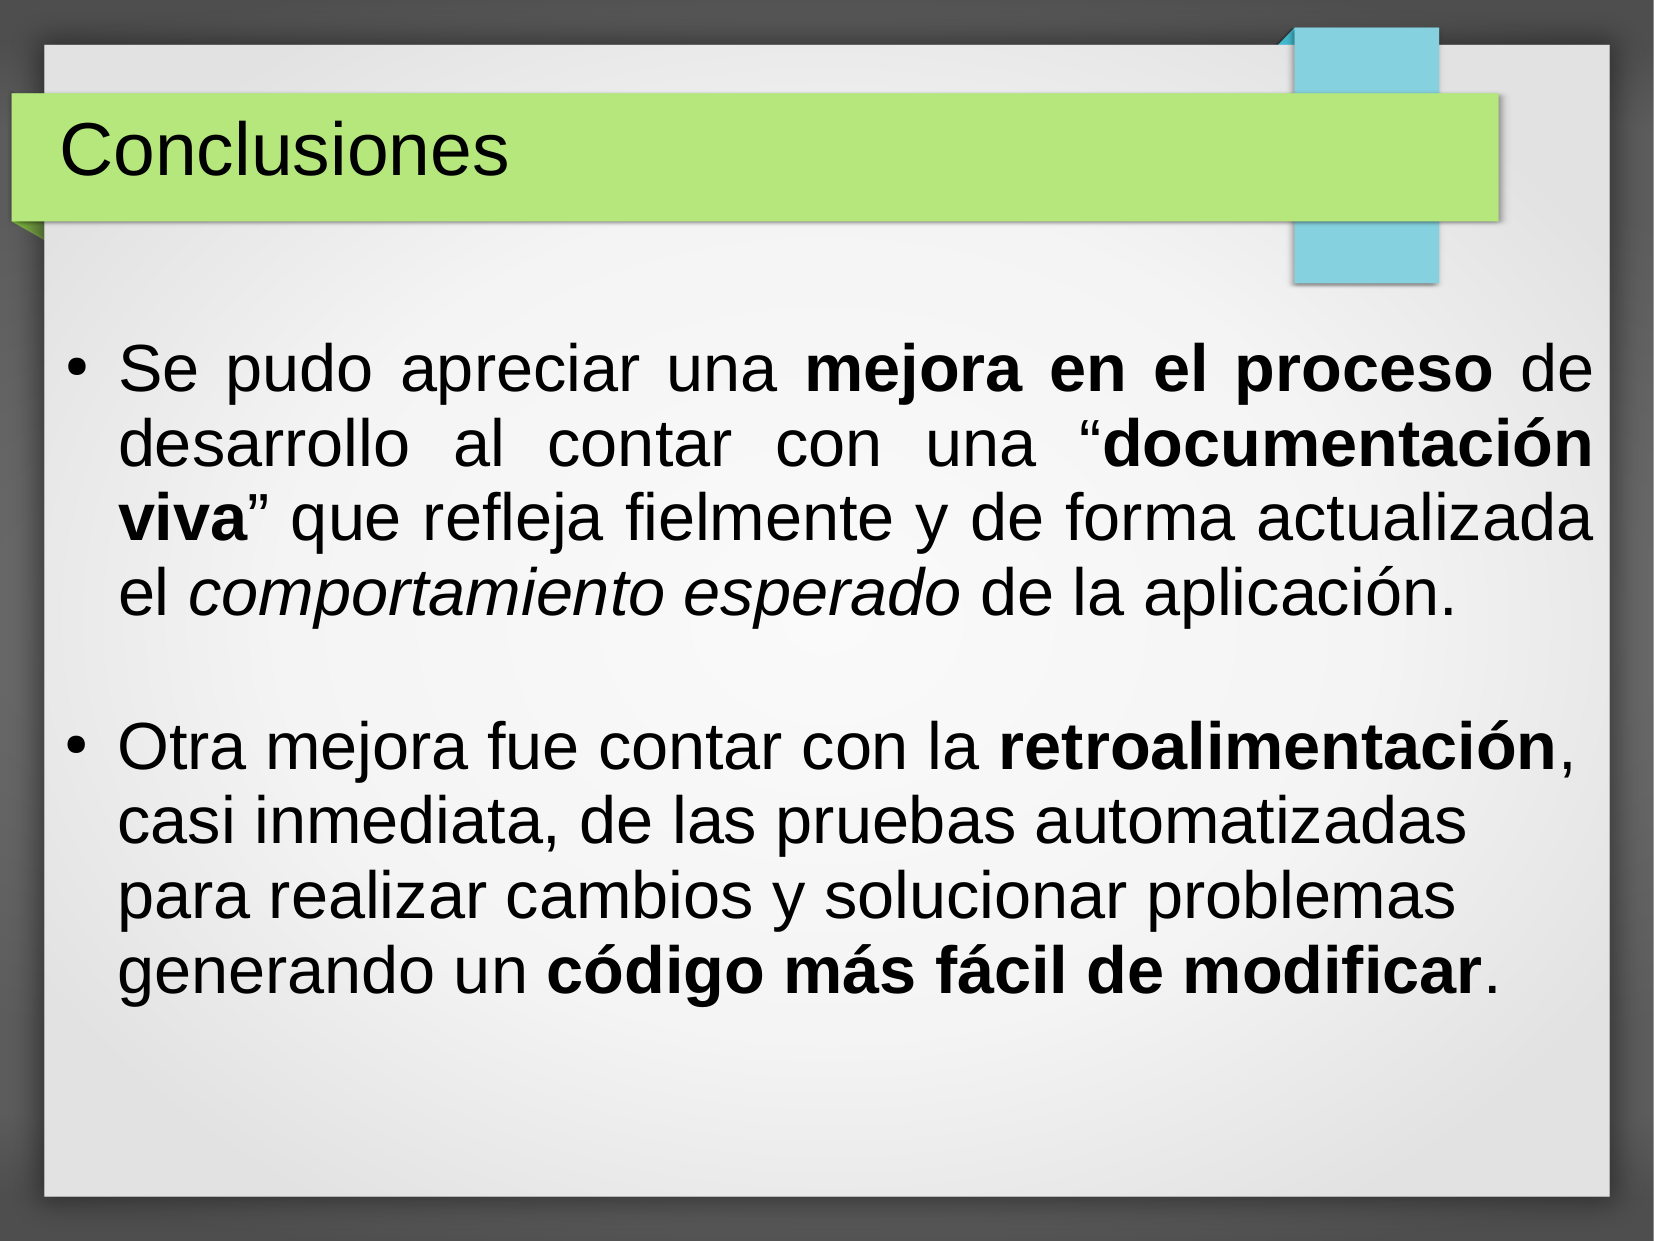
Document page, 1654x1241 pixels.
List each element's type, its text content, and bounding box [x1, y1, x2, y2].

text_box Otra mejora fue contar con la retroalimentación, casi inmediata, de las pruebas automatizadas para realizar cambios y solucionar problemas generando un código más fácil de modificar. [46, 708, 1583, 1075]
title Conclusiones [59, 97, 1489, 201]
list Se pudo apreciar una mejora en el proceso de desarrollo al contar con una “documentación viva” que refleja fielmente y de forma actualizada el comportamiento esperado de la aplicación. [47, 330, 1595, 650]
picture [0, 0, 1654, 1241]
